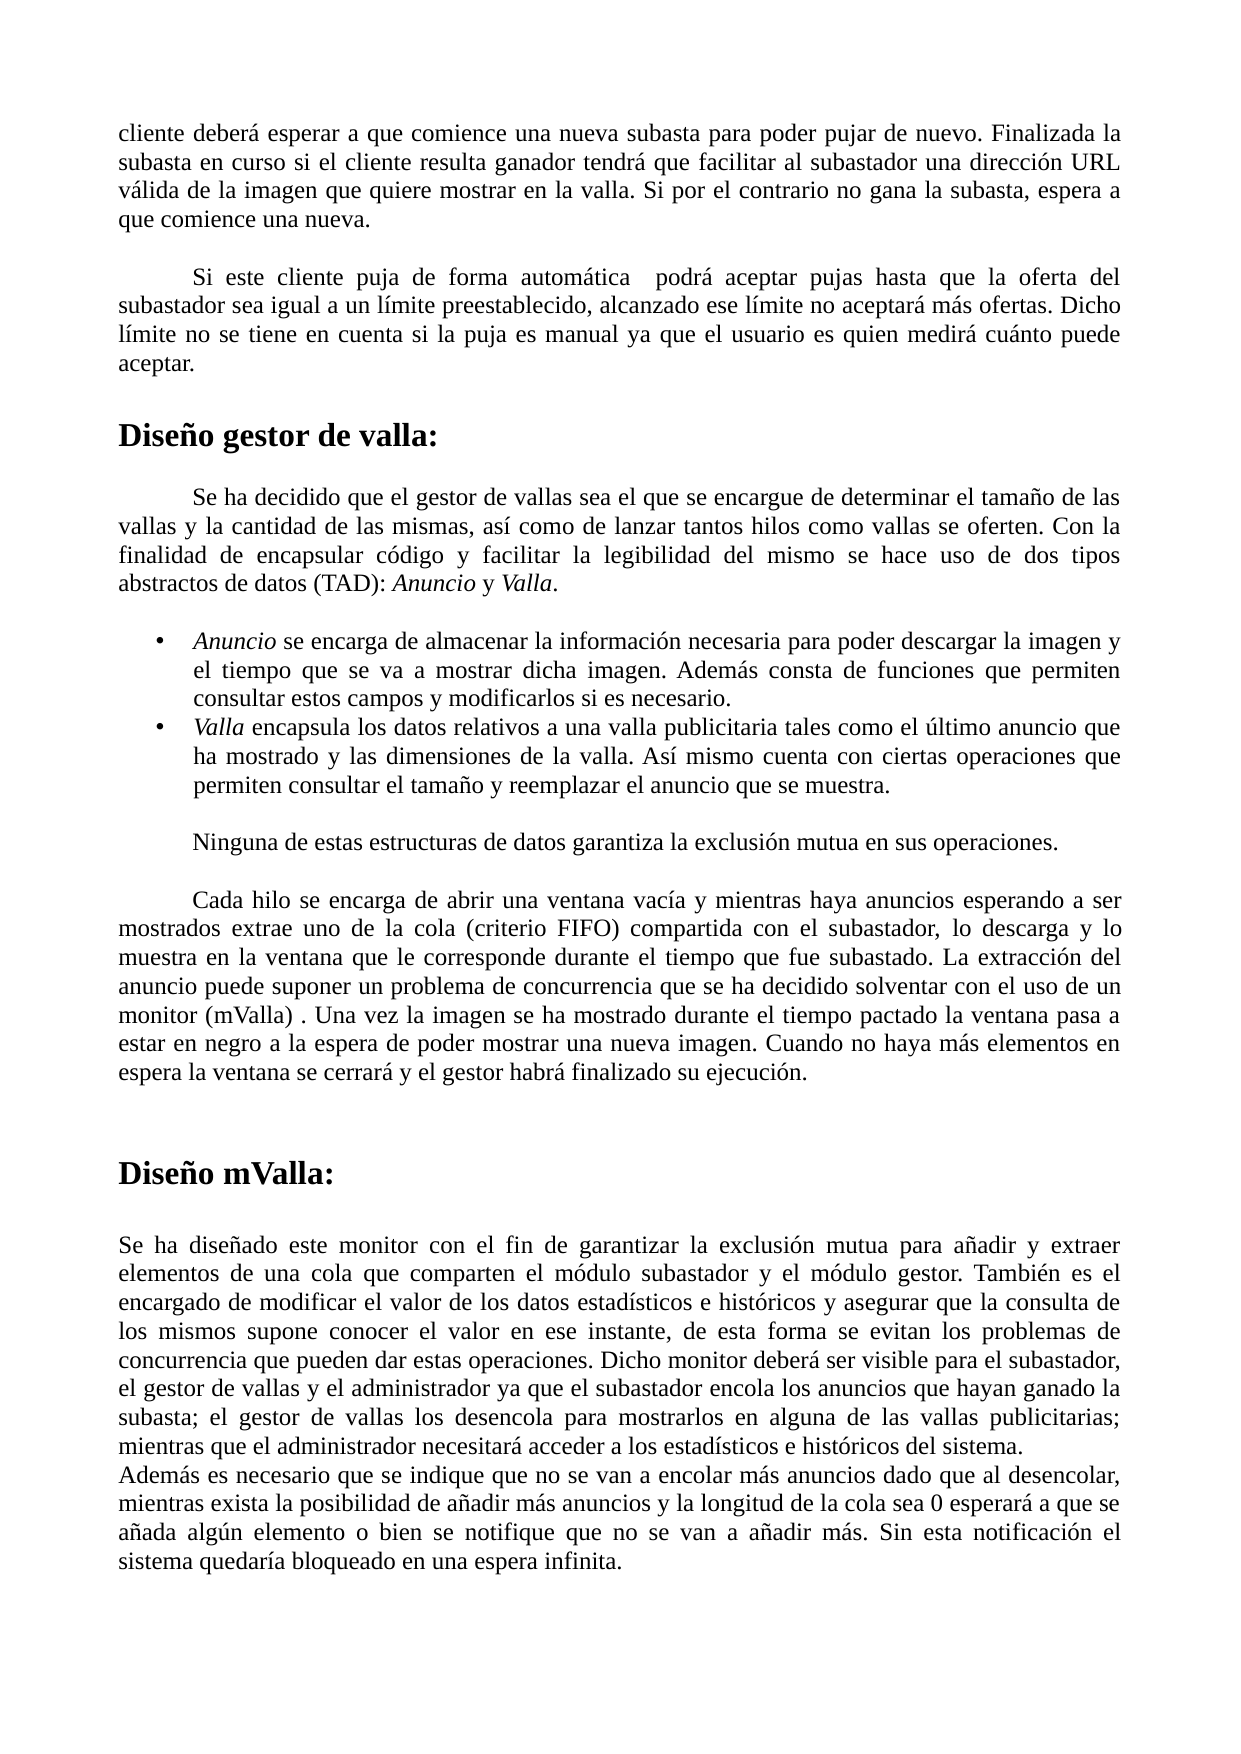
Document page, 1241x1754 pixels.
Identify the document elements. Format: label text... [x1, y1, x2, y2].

text Además es necesario que se indique que no se van a encolar más anuncios dado que al desencolar, mientras exista la posibilidad de añadir más anuncios y la longitud de la cola sea 0 esperará a que se añada algún elemento o bien se notifique que no se van a añadir más. Sin esta notificación el sistema quedaría bloqueado en una espera infinita. [118, 1460, 1122, 1575]
text Se ha diseñado este monitor con el fin de garantizar la exclusión mutua para añadir y extraer elementos de una cola que comparten el módulo subastador y el módulo gestor. También es el encargado de modificar el valor de los datos estadísticos e históricos y asegurar que la consulta de los mismos supone conocer el valor en ese instante, de esta forma se evitan los problemas de concurrencia que pueden dar estas operaciones. Dicho monitor deberá ser visible para el subastador, el gestor de vallas y el administrador ya que el subastador encola los anuncios que hayan ganado la subasta; el gestor de vallas los desencola para mostrarlos en alguna de las vallas publicitarias; mientras que el administrador necesitará acceder a los estadísticos e históricos del sistema. [118, 1230, 1122, 1460]
text Si este cliente puja de forma automática podrá aceptar pujas hasta que la oferta del subastador sea igual a un límite preestablecido, alcanzado ese límite no aceptará más ofertas. Dicho límite no se tiene en cuenta si la puja es manual ya que el usuario es quien medirá cuánto puede aceptar. [118, 262, 1122, 377]
text Diseño mValla: [118, 1153, 1122, 1191]
list Anuncio se encarga de almacenar la información necesaria para poder descargar la imagen y el tiempo que se va a mostrar dicha imagen. Además consta de funciones que permiten consultar estos campos y modificarlos si es necesario. [156, 626, 1122, 712]
list Valla encapsula los datos relativos a una valla publicitaria tales como el último anuncio que ha mostrado y las dimensiones de la valla. Así mismo cuenta con ciertas operaciones que permiten consultar el tamaño y reemplazar el anuncio que se muestra. [156, 712, 1122, 798]
text cliente deberá esperar a que comience una nueva subasta para poder pujar de nuevo. Finalizada la subasta en curso si el cliente resulta ganador tendrá que facilitar al subastador una dirección URL válida de la imagen que quiere mostrar en la valla. Si por el contrario no gana la subasta, espera a que comience una nueva. [118, 118, 1122, 233]
text Diseño gestor de valla: [118, 415, 1122, 453]
text Ninguna de estas estructuras de datos garantiza la exclusión mutua en sus operaciones. [118, 827, 1122, 856]
text Se ha decidido que el gestor de vallas sea el que se encargue de determinar el tamaño de las vallas y la cantidad de las mismas, así como de lanzar tantos hilos como vallas se oferten. Con la finalidad de encapsular código y facilitar la legibilidad del mismo se hace uso de dos tipos abstractos de datos (TAD): Anuncio y Valla. [118, 482, 1122, 597]
text Cada hilo se encarga de abrir una ventana vacía y mientras haya anuncios esperando a ser mostrados extrae uno de la cola (criterio FIFO) compartida con el subastador, lo descarga y lo muestra en la ventana que le corresponde durante el tiempo que fue subastado. La extracción del anuncio puede suponer un problema de concurrencia que se ha decidido solventar con el uso de un monitor (mValla) . Una vez la imagen se ha mostrado durante el tiempo pactado la ventana pasa a estar en negro a la espera de poder mostrar una nueva imagen. Cuando no haya más elementos en espera la ventana se cerrará y el gestor habrá finalizado su ejecución. [118, 885, 1122, 1086]
